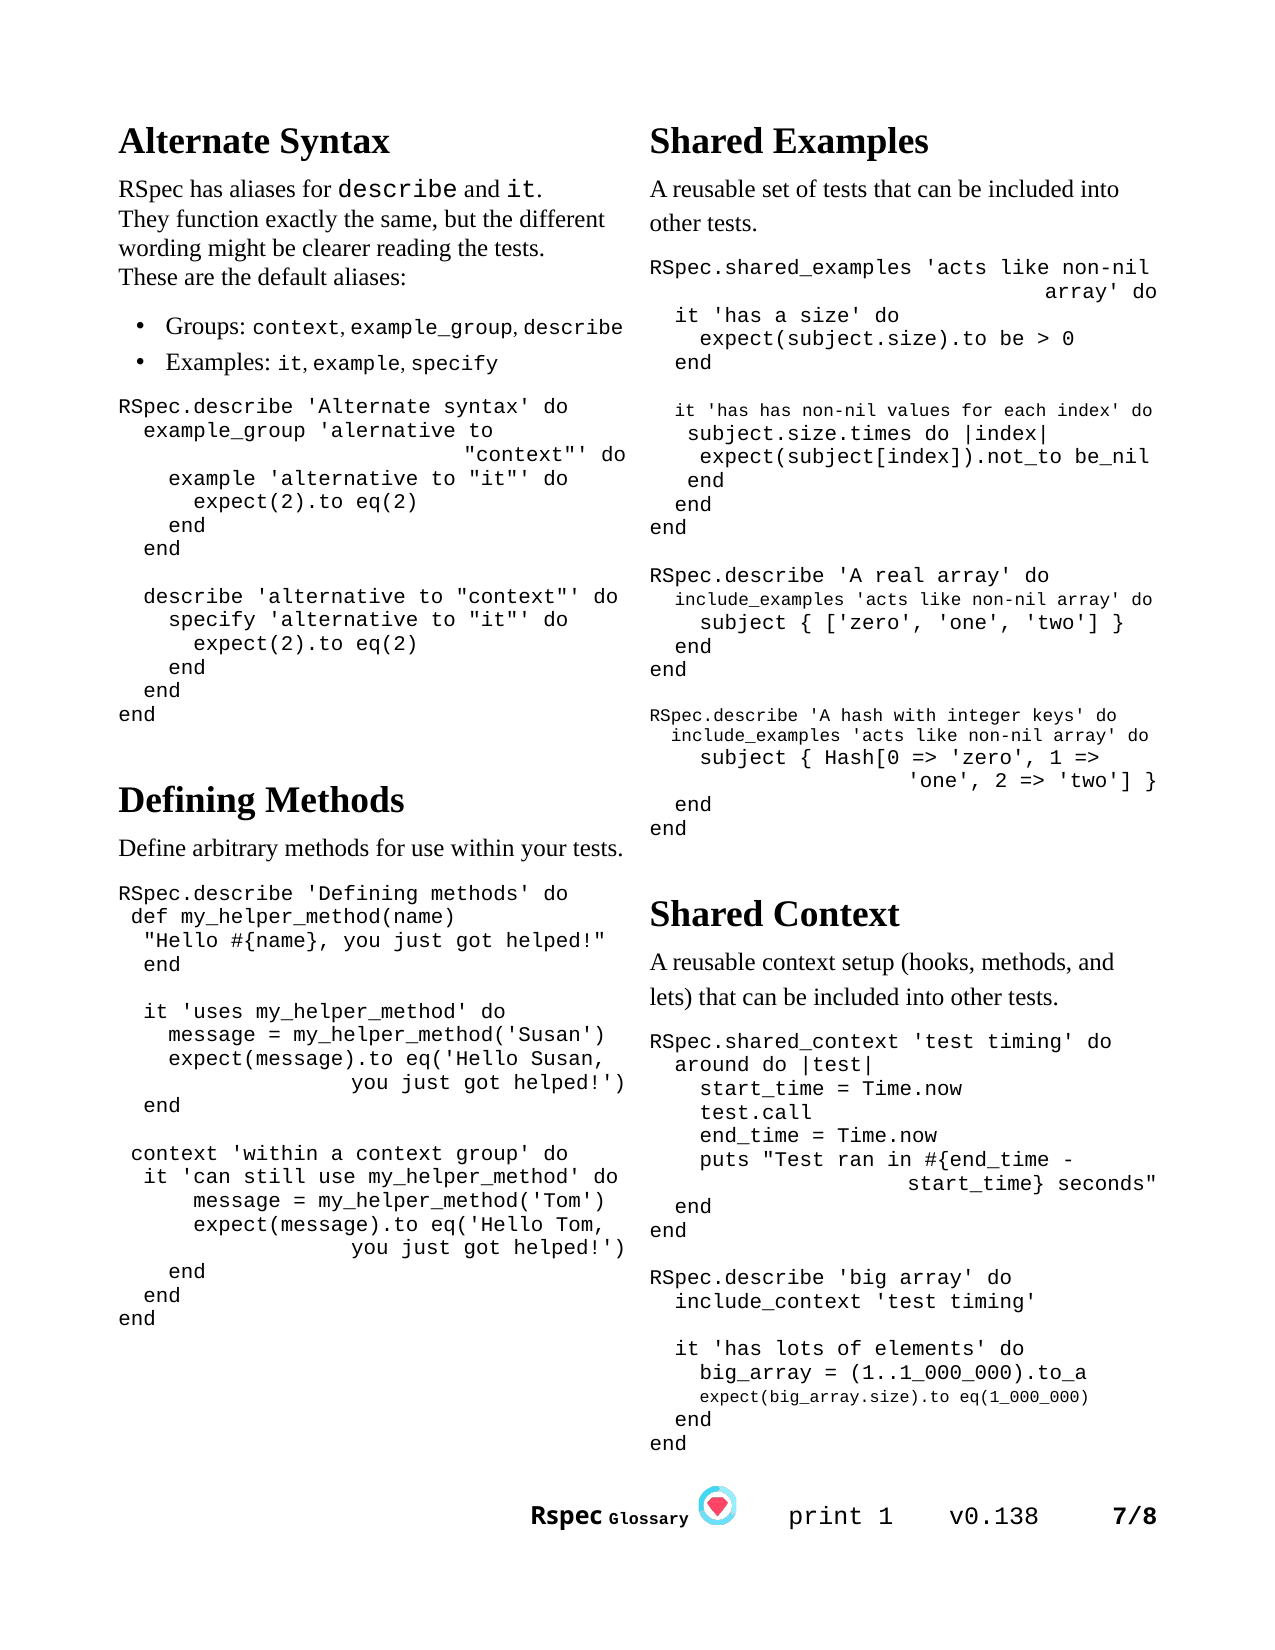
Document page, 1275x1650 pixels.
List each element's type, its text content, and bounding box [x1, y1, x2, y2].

text end [649, 1196, 1157, 1220]
text subject.size.times do |index| [649, 423, 1157, 446]
text A reusable context setup (hooks, methods, and lets) that can be included into other tests. [649, 947, 1157, 1011]
text end [649, 1409, 1157, 1433]
text RSpec.describe 'Alternate syntax' do [118, 397, 626, 420]
text end [649, 517, 1157, 541]
text subject { ['zero', 'one', 'two'] } [649, 612, 1157, 636]
text message = my_helper_method('Tom') [118, 1190, 626, 1214]
text expect(big_array.size).to eq(1_000_000) [649, 1386, 1157, 1409]
text you just got helped!') [118, 1072, 626, 1095]
text end [649, 494, 1157, 517]
text RSpec has aliases for describe and it. [118, 174, 626, 204]
text These are the default aliases: [118, 262, 626, 291]
text big_array = (1..1_000_000).to_a [649, 1362, 1157, 1386]
text include_context 'test timing' [649, 1291, 1157, 1314]
text end [649, 659, 1157, 683]
text it 'uses my_helper_method' do [118, 1001, 626, 1024]
text end [118, 1261, 626, 1284]
text end [118, 657, 626, 680]
text end [118, 953, 626, 977]
text They function exactly the same, but the different wording might be clearer reading the tests. [118, 204, 626, 262]
text end [649, 818, 1157, 841]
picture [698, 1486, 737, 1525]
text RSpec.describe 'Defining methods' do [118, 883, 626, 906]
text test.call [649, 1102, 1157, 1125]
text RSpec.describe 'A hash with integer keys' do [649, 707, 1157, 727]
text it 'has lots of elements' do [649, 1338, 1157, 1362]
subtitle Defining Methods [118, 778, 626, 821]
text RSpec.shared_examples 'acts like non-nil [649, 257, 1157, 281]
text expect(2).to eq(2) [118, 633, 626, 657]
text describe 'alternative to "context"' do [118, 586, 626, 609]
text it 'has has non-nil values for each index' do [649, 399, 1157, 423]
text 'one', 2 => 'two'] } [649, 770, 1157, 794]
subtitle Alternate Syntax [118, 118, 626, 161]
subtitle Shared Context [649, 892, 1157, 935]
text include_examples 'acts like non-nil array' do [649, 727, 1157, 747]
list Examples: it, example, specify [136, 347, 626, 376]
list Groups: context, example_group, describe [136, 311, 626, 341]
text it 'has a size' do [649, 304, 1157, 328]
text end [649, 1220, 1157, 1244]
text end_time = Time.now [649, 1125, 1157, 1149]
text example 'alternative to "it"' do [118, 467, 626, 491]
text example_group 'alernative to [118, 420, 626, 444]
text end [118, 1095, 626, 1119]
text expect(subject[index]).not_to be_nil [649, 446, 1157, 470]
text around do |test| [649, 1054, 1157, 1078]
text end [118, 704, 626, 728]
text array' do [649, 281, 1157, 304]
text end [649, 794, 1157, 818]
text RSpec.describe 'big array' do [649, 1267, 1157, 1291]
text start_time = Time.now [649, 1078, 1157, 1102]
text puts "Test ran in #{end_time - [649, 1149, 1157, 1173]
text end [649, 636, 1157, 659]
text expect(message).to eq('Hello Susan, [118, 1048, 626, 1072]
text RSpec.describe 'A real array' do [649, 565, 1157, 588]
text end [118, 1308, 626, 1332]
text "Hello #{name}, you just got helped!" [118, 930, 626, 953]
text it 'can still use my_helper_method' do [118, 1166, 626, 1190]
text context 'within a context group' do [118, 1143, 626, 1166]
text include_examples 'acts like non-nil array' do [649, 588, 1157, 612]
text expect(2).to eq(2) [118, 491, 626, 515]
text expect(subject.size).to be > 0 [649, 328, 1157, 352]
text end [649, 470, 1157, 494]
text end [118, 1284, 626, 1308]
text def my_helper_method(name) [118, 906, 626, 930]
text RSpec.shared_context 'test timing' do [649, 1031, 1157, 1054]
text subject { Hash[0 => 'zero', 1 => [649, 747, 1157, 770]
text end [649, 352, 1157, 376]
text expect(message).to eq('Hello Tom, [118, 1214, 626, 1237]
text end [118, 680, 626, 704]
subtitle Shared Examples [649, 118, 1157, 161]
text end [118, 538, 626, 562]
text A reusable set of tests that can be included into other tests. [649, 174, 1157, 237]
text start_time} seconds" [649, 1173, 1157, 1196]
text message = my_helper_method('Susan') [118, 1024, 626, 1048]
text "context"' do [118, 444, 626, 467]
text end [118, 515, 626, 538]
text end [649, 1433, 1157, 1456]
text you just got helped!') [118, 1237, 626, 1261]
text specify 'alternative to "it"' do [118, 609, 626, 633]
text Define arbitrary methods for use within your tests. [118, 833, 626, 862]
